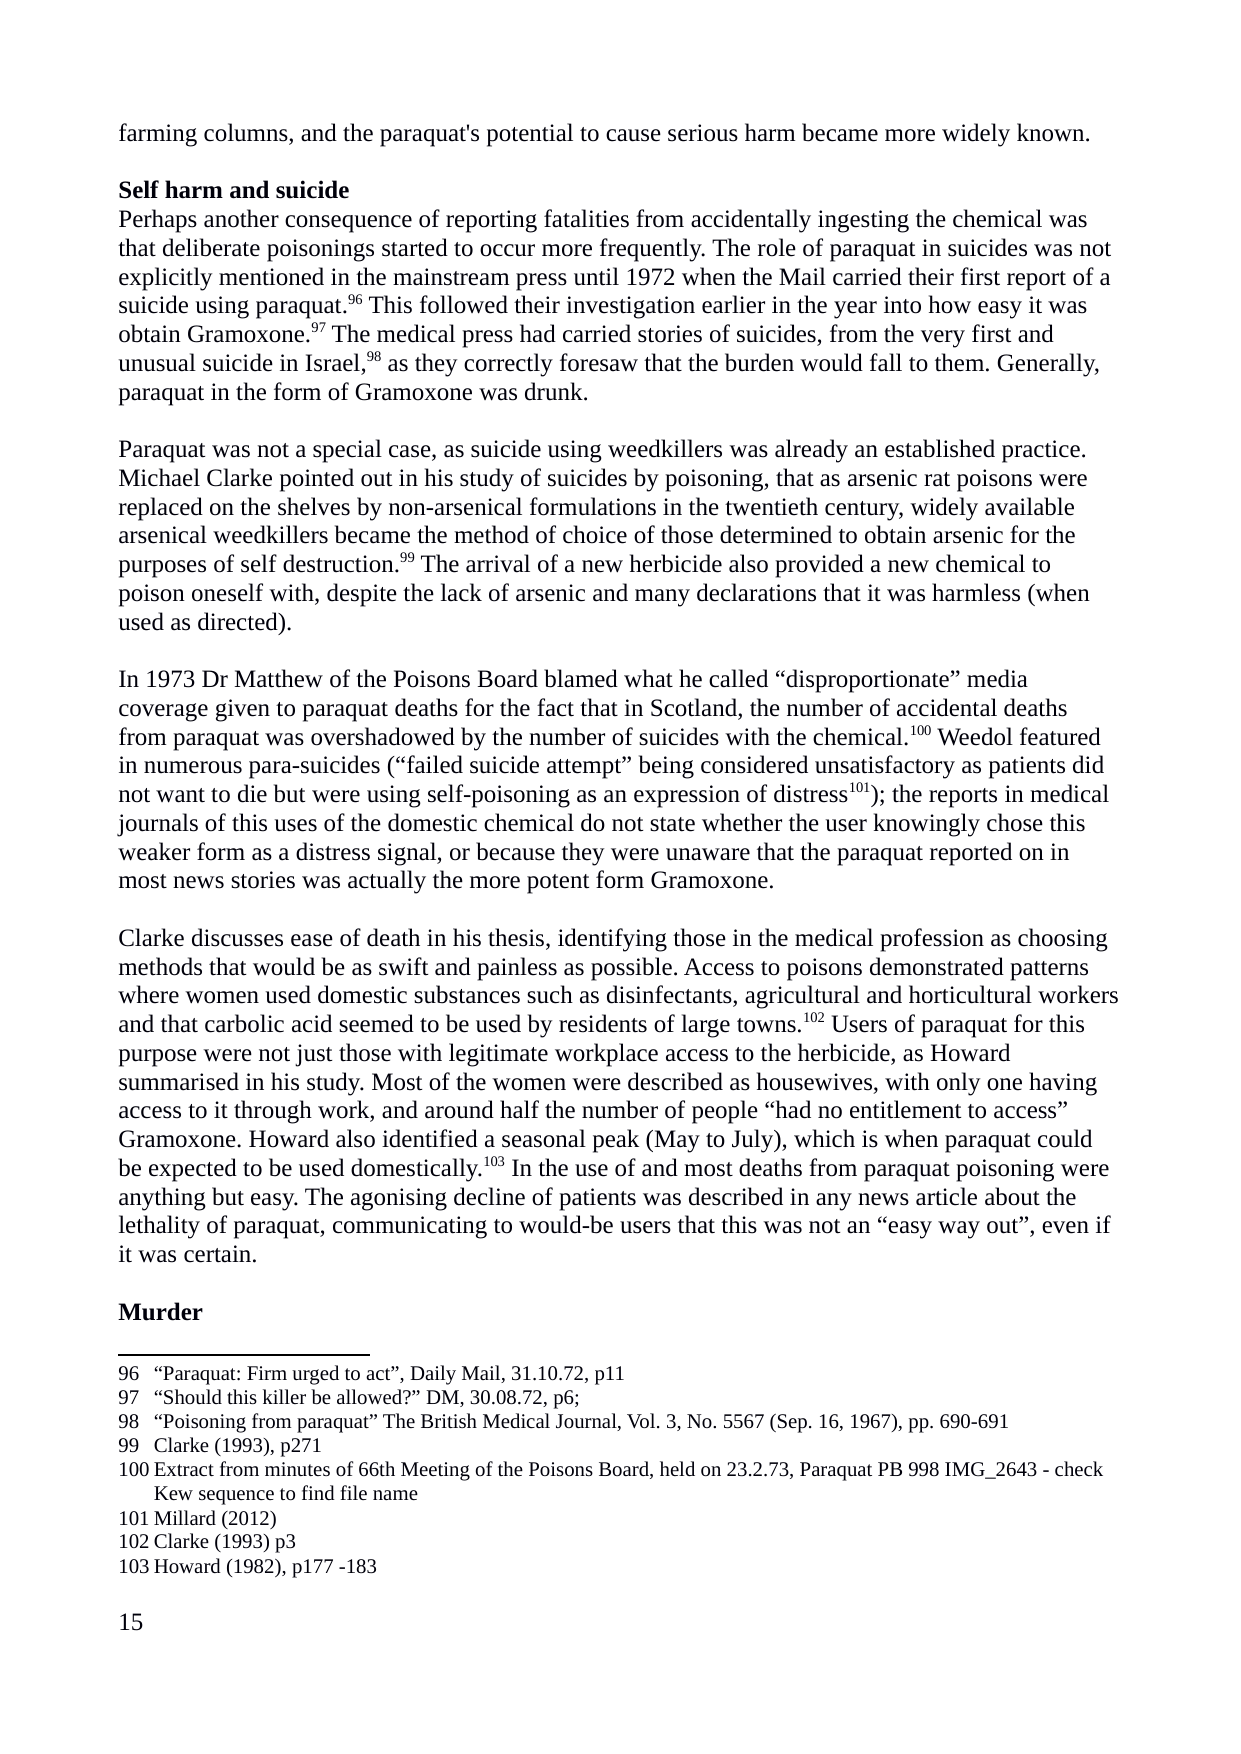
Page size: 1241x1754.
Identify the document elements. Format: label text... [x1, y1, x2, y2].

text Perhaps another consequence of reporting fatalities from accidentally ingesting the chemical was that deliberate poisonings started to occur more frequently. The role of paraquat in suicides was not explicitly mentioned in the mainstream press until 1972 when the Mail carried their first report of a suicide using paraquat. This followed their investigation earlier in the year into how easy it was obtain Gramoxone. The medical press had carried stories of suicides, from the very first and unusual suicide in Israel, as they correctly foresaw that the burden would fall to them. Generally, paraquat in the form of Gramoxone was drunk. [118, 204, 1122, 406]
text “Should this killer be allowed?” DM, 30.08.72, p6; [118, 1385, 1122, 1409]
text “Poisoning from paraquat” The British Medical Journal, Vol. 3, No. 5567 (Sep. 16, 1967), pp. 690-691 [118, 1409, 1122, 1433]
text Clarke (1993) p3 [118, 1529, 1122, 1553]
text Howard (1982), p177 -183 [118, 1553, 1122, 1578]
text farming columns, and the paraquat's potential to cause serious harm became more widely known. [118, 118, 1122, 147]
text Murder [118, 1297, 1122, 1326]
text In 1973 Dr Matthew of the Poisons Board blamed what he called “disproportionate” media coverage given to paraquat deaths for the fact that in Scotland, the number of accidental deaths from paraquat was overshadowed by the number of suicides with the chemical. Weedol featured in numerous para-suicides (“failed suicide attempt” being considered unsatisfactory as patients did not want to die but were using self-poisoning as an expression of distress); the reports in medical journals of this uses of the domestic chemical do not state whether the user knowingly chose this weaker form as a distress signal, or because they were unaware that the paraquat reported on in most news stories was actually the more potent form Gramoxone. [118, 664, 1122, 894]
text Clarke (1993), p271 [118, 1433, 1122, 1457]
text Self harm and suicide [118, 176, 1122, 204]
text Clarke discusses ease of death in his thesis, identifying those in the medical profession as choosing methods that would be as swift and painless as possible. Access to poisons demonstrated patterns where women used domestic substances such as disinfectants, agricultural and horticultural workers and that carbolic acid seemed to be used by residents of large towns. Users of paraquat for this purpose were not just those with legitimate workplace access to the herbicide, as Howard summarised in his study. Most of the women were described as housewives, with only one having access to it through work, and around half the number of people “had no entitlement to access” Gramoxone. Howard also identified a seasonal peak (May to July), which is when paraquat could be expected to be used domestically. In the use of and most deaths from paraquat poisoning were anything but easy. The agonising decline of patients was described in any news article about the lethality of paraquat, communicating to would-be users that this was not an “easy way out”, even if it was certain. [118, 923, 1122, 1268]
text Extract from minutes of 66th Meeting of the Poisons Board, held on 23.2.73, Paraquat PB 998 IMG_2643 - check Kew sequence to find file name [118, 1457, 1122, 1505]
text “Paraquat: Firm urged to act”, Daily Mail, 31.10.72, p11 [118, 1361, 1122, 1385]
text Paraquat was not a special case, as suicide using weedkillers was already an established practice. Michael Clarke pointed out in his study of suicides by poisoning, that as arsenic rat poisons were replaced on the shelves by non-arsenical formulations in the twentieth century, widely available arsenical weedkillers became the method of choice of those determined to obtain arsenic for the purposes of self destruction. The arrival of a new herbicide also provided a new chemical to poison oneself with, despite the lack of arsenic and many declarations that it was harmless (when used as directed). [118, 434, 1122, 636]
text Millard (2012) [118, 1505, 1122, 1529]
